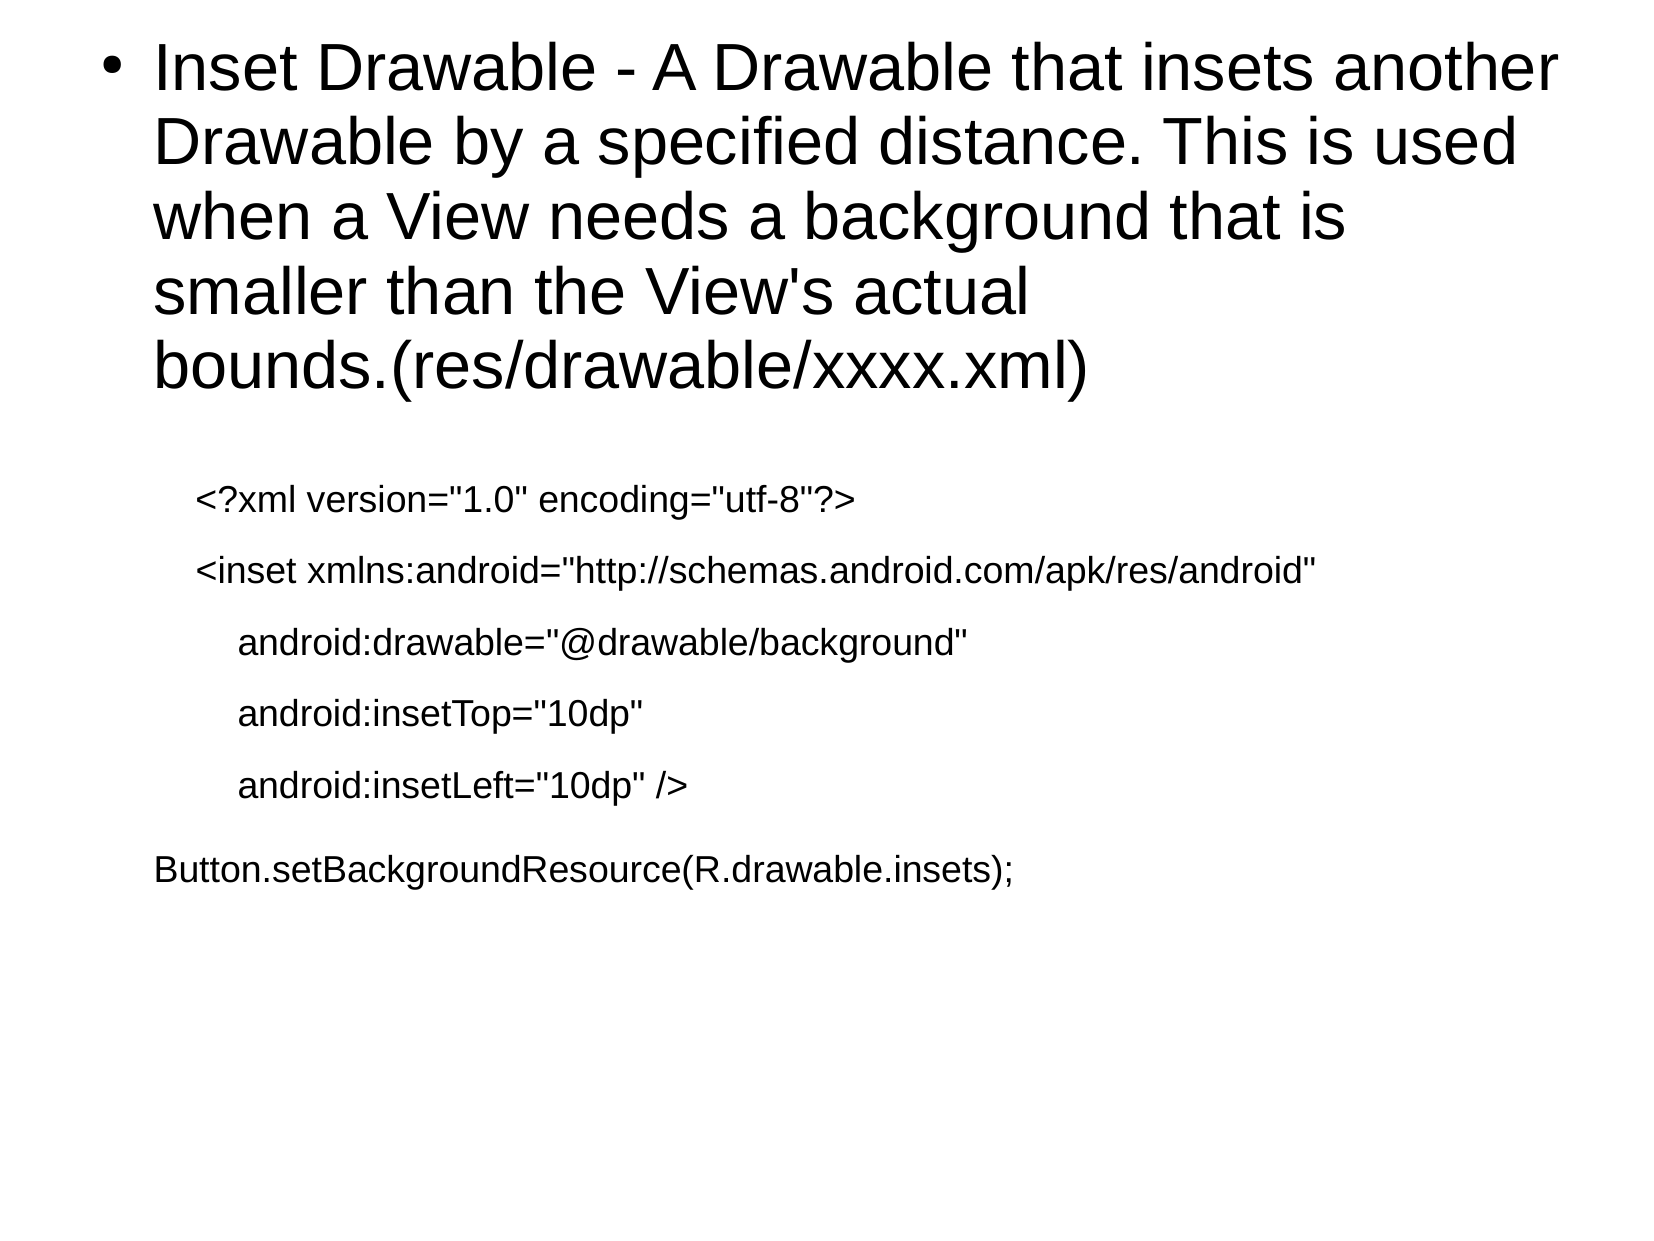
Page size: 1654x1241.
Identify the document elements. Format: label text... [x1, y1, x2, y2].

list Inset Drawable - A Drawable that insets another Drawable by a specified distance. This is used when a View needs a background that is smaller than the View's actual bounds.(res/drawable/xxxx.xml) <?xml version="1.0" encoding="utf-8"?> <inset xmlns:android="http://schemas.android.com/apk/res/android" android:drawable="@drawable/background" android:insetTop="10dp" android:insetLeft="10dp" /> Button.setBackgroundResource(R.drawable.insets); [82, 29, 1571, 1211]
